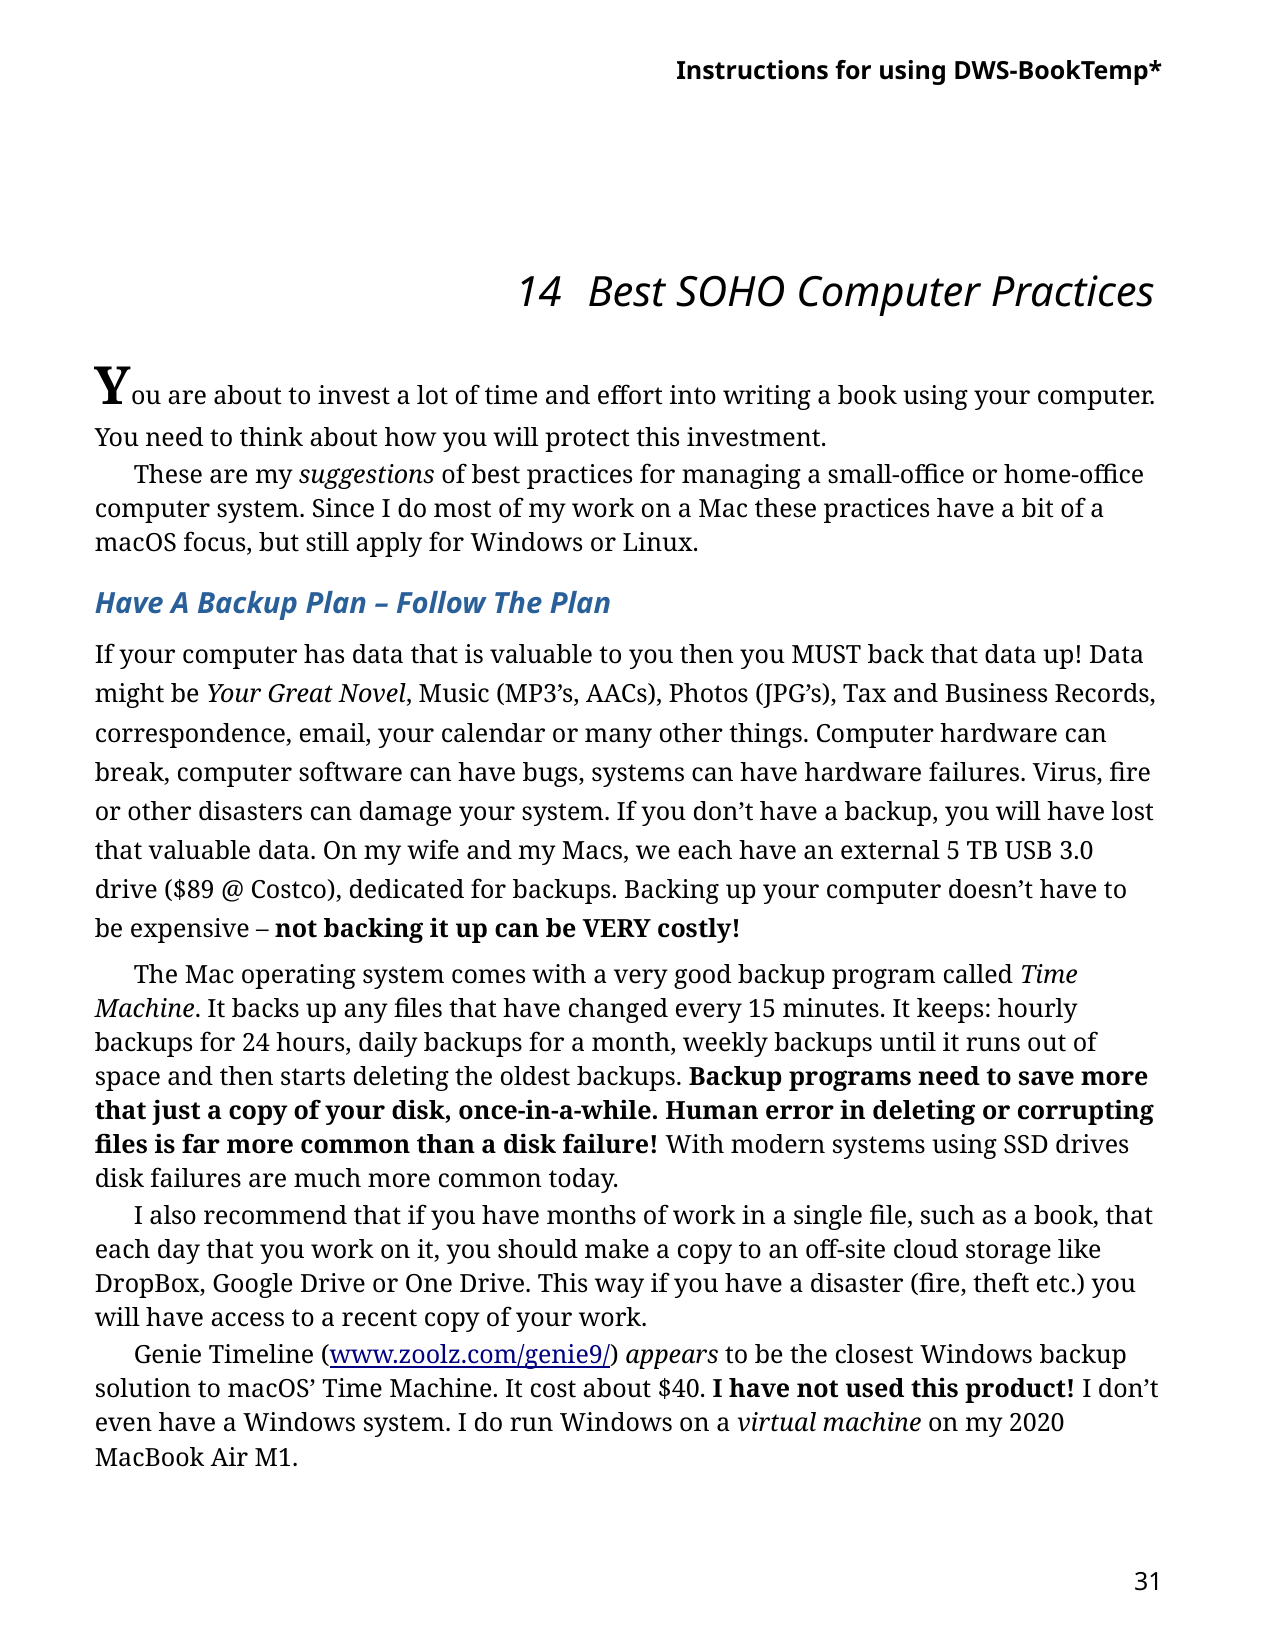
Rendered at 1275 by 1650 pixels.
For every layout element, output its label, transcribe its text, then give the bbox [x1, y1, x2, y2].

text You are about to invest a lot of time and effort into writing a book using your computer. You need to think about how you will protect this investment. [94, 348, 1162, 453]
subtitle Best SOHO Computer Practices [94, 258, 1162, 321]
text These are my suggestions of best practices for managing a small-office or home-office computer system. Since I do most of my work on a Mac these practices have a bit of a macOS focus, but still apply for Windows or Linux. [94, 457, 1162, 559]
text Genie Timeline (www.zoolz.com/genie9/) appears to be the closest Windows backup solution to macOS’ Time Machine. It cost about $40. I have not used this product! I don’t even have a Windows system. I do run Windows on a virtual machine on my 2020 MacBook Air M1. [94, 1337, 1162, 1473]
text I also recommend that if you have months of work in a single file, such as a book, that each day that you work on it, you should make a copy to an off-site cloud storage like DropBox, Google Drive or One Drive. This way if you have a disaster (fire, theft etc.) you will have access to a recent copy of your work. [94, 1198, 1162, 1334]
text If your computer has data that is valuable to you then you MUST back that data up! Data might be Your Great Novel, Music (MP3’s, AACs), Photos (JPG’s), Tax and Business Records, correspondence, email, your calendar or many other things. Computer hardware can break, computer software can have bugs, systems can have hardware failures. Virus, fire or other disasters can damage your system. If you don’t have a backup, you will have lost that valuable data. On my wife and my Macs, we each have an external 5 TB USB 3.0 drive ($89 @ Costco), dedicated for backups. Backing up your computer doesn’t have to be expensive – not backing it up can be VERY costly! [94, 637, 1162, 945]
text The Mac operating system comes with a very good backup program called Time Machine. It backs up any files that have changed every 15 minutes. It keeps: hourly backups for 24 hours, daily backups for a month, weekly backups until it runs out of space and then starts deleting the oldest backups. Backup programs need to save more that just a copy of your disk, once-in-a-while. Human error in deleting or corrupting files is far more common than a disk failure! With modern systems using SSD drives disk failures are much more common today. [94, 956, 1162, 1195]
subtitle Have a Backup Plan – Follow The Plan [94, 582, 1162, 622]
